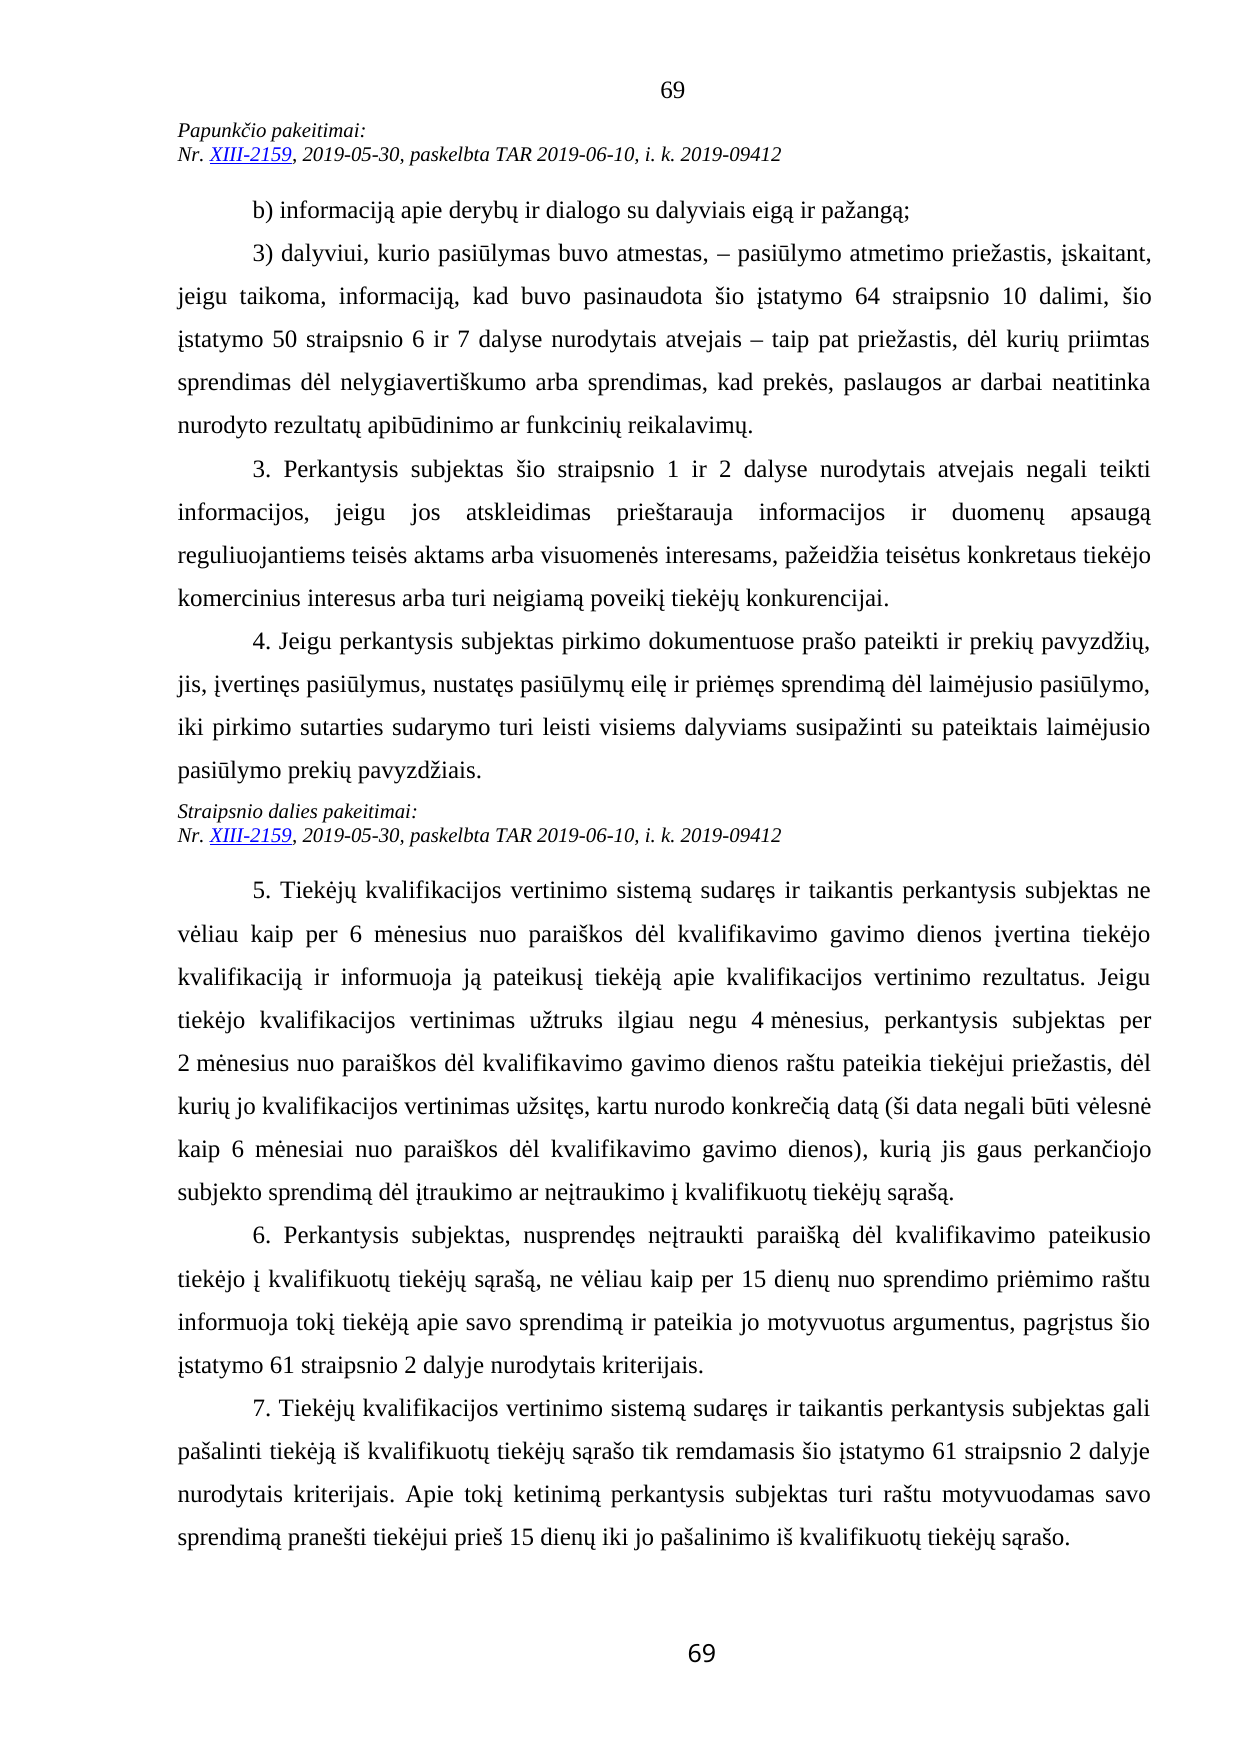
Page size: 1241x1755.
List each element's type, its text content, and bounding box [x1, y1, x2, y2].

text Straipsnio dalies pakeitimai: [177, 799, 1152, 823]
text 6. Perkantysis subjektas, nusprendęs neįtraukti paraišką dėl kvalifikavimo pateikusio tiekėjo į kvalifikuotų tiekėjų sąrašą, ne vėliau kaip per 15 dienų nuo sprendimo priėmimo raštu informuoja tokį tiekėją apie savo sprendimą ir pateikia jo motyvuotus argumentus, pagrįstus šio įstatymo 61 straipsnio 2 dalyje nurodytais kriterijais. [177, 1221, 1152, 1379]
text b) informaciją apie derybų ir dialogo su dalyviais eigą ir pažangą; [177, 195, 1152, 224]
text Nr. XIII-2159, 2019-05-30, paskelbta TAR 2019-06-10, i. k. 2019-09412 [177, 823, 1152, 847]
text Nr. XIII-2159, 2019-05-30, paskelbta TAR 2019-06-10, i. k. 2019-09412 [177, 142, 1152, 166]
subtitle 3) dalyviui, kurio pasiūlymas buvo atmestas, – pasiūlymo atmetimo priežastis, įskaitant, jeigu taikoma, informaciją, kad buvo pasinaudota šio įstatymo 64 straipsnio 10 dalimi, šio įstatymo 50 straipsnio 6 ir 7 dalyse nurodytais atvejais – taip pat priežastis, dėl kurių priimtas sprendimas dėl nelygiavertiškumo arba sprendimas, kad prekės, paslaugos ar darbai neatitinka nurodyto rezultatų apibūdinimo ar funkcinių reikalavimų. [177, 238, 1152, 439]
subtitle 3. Perkantysis subjektas šio straipsnio 1 ir 2 dalyse nurodytais atvejais negali teikti informacijos, jeigu jos atskleidimas prieštarauja informacijos ir duomenų apsaugą reguliuojantiems teisės aktams arba visuomenės interesams, pažeidžia teisėtus konkretaus tiekėjo komercinius interesus arba turi neigiamą poveikį tiekėjų konkurencijai. [177, 454, 1152, 612]
text Papunkčio pakeitimai: [177, 118, 1152, 142]
text 4. Jeigu perkantysis subjektas pirkimo dokumentuose prašo pateikti ir prekių pavyzdžių, jis, įvertinęs pasiūlymus, nustatęs pasiūlymų eilę ir priėmęs sprendimą dėl laimėjusio pasiūlymo, iki pirkimo sutarties sudarymo turi leisti visiems dalyviams susipažinti su pateiktais laimėjusio pasiūlymo prekių pavyzdžiais. [177, 626, 1152, 784]
text 5. Tiekėjų kvalifikacijos vertinimo sistemą sudaręs ir taikantis perkantysis subjektas ne vėliau kaip per 6 mėnesius nuo paraiškos dėl kvalifikavimo gavimo dienos įvertina tiekėjo kvalifikaciją ir informuoja ją pateikusį tiekėją apie kvalifikacijos vertinimo rezultatus. Jeigu tiekėjo kvalifikacijos vertinimas užtruks ilgiau negu 4 mėnesius, perkantysis subjektas per 2 mėnesius nuo paraiškos dėl kvalifikavimo gavimo dienos raštu pateikia tiekėjui priežastis, dėl kurių jo kvalifikacijos vertinimas užsitęs, kartu nurodo konkrečią datą (ši data negali būti vėlesnė kaip 6 mėnesiai nuo paraiškos dėl kvalifikavimo gavimo dienos), kurią jis gaus perkančiojo subjekto sprendimą dėl įtraukimo ar neįtraukimo į kvalifikuotų tiekėjų sąrašą. [177, 876, 1152, 1206]
text 7. Tiekėjų kvalifikacijos vertinimo sistemą sudaręs ir taikantis perkantysis subjektas gali pašalinti tiekėją iš kvalifikuotų tiekėjų sąrašo tik remdamasis šio įstatymo 61 straipsnio 2 dalyje nurodytais kriterijais. Apie tokį ketinimą perkantysis subjektas turi raštu motyvuodamas savo sprendimą pranešti tiekėjui prieš 15 dienų iki jo pašalinimo iš kvalifikuotų tiekėjų sąrašo. [177, 1393, 1152, 1551]
